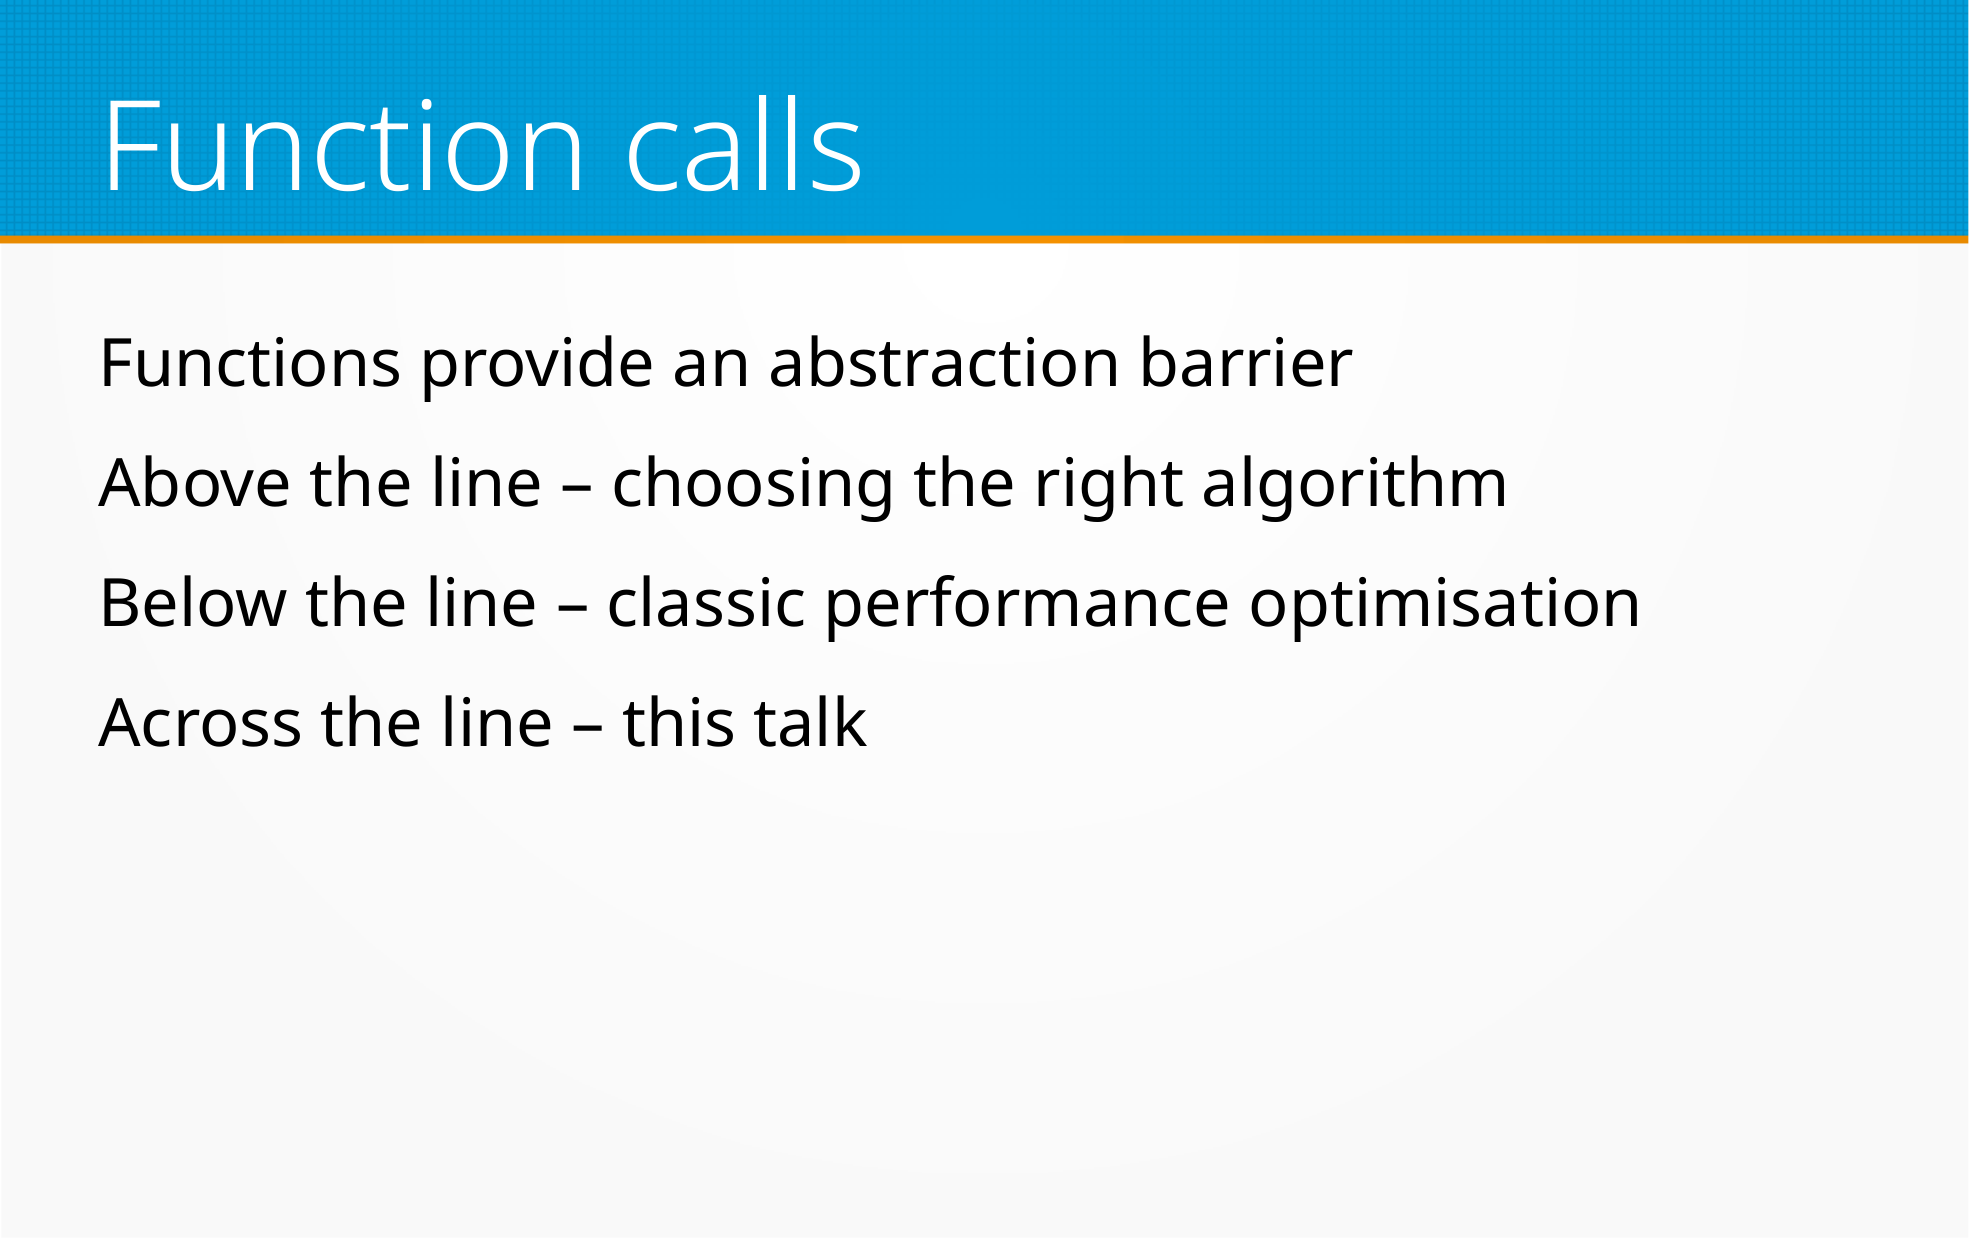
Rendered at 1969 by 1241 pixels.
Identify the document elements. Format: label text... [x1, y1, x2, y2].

picture [0, 236, 1969, 1241]
title Function calls [98, 19, 1870, 227]
list Functions provide an abstraction barrier Above the line – choosing the right algorithm Below the line – classic performance optimisation Across the line – this talk [98, 315, 1861, 1081]
